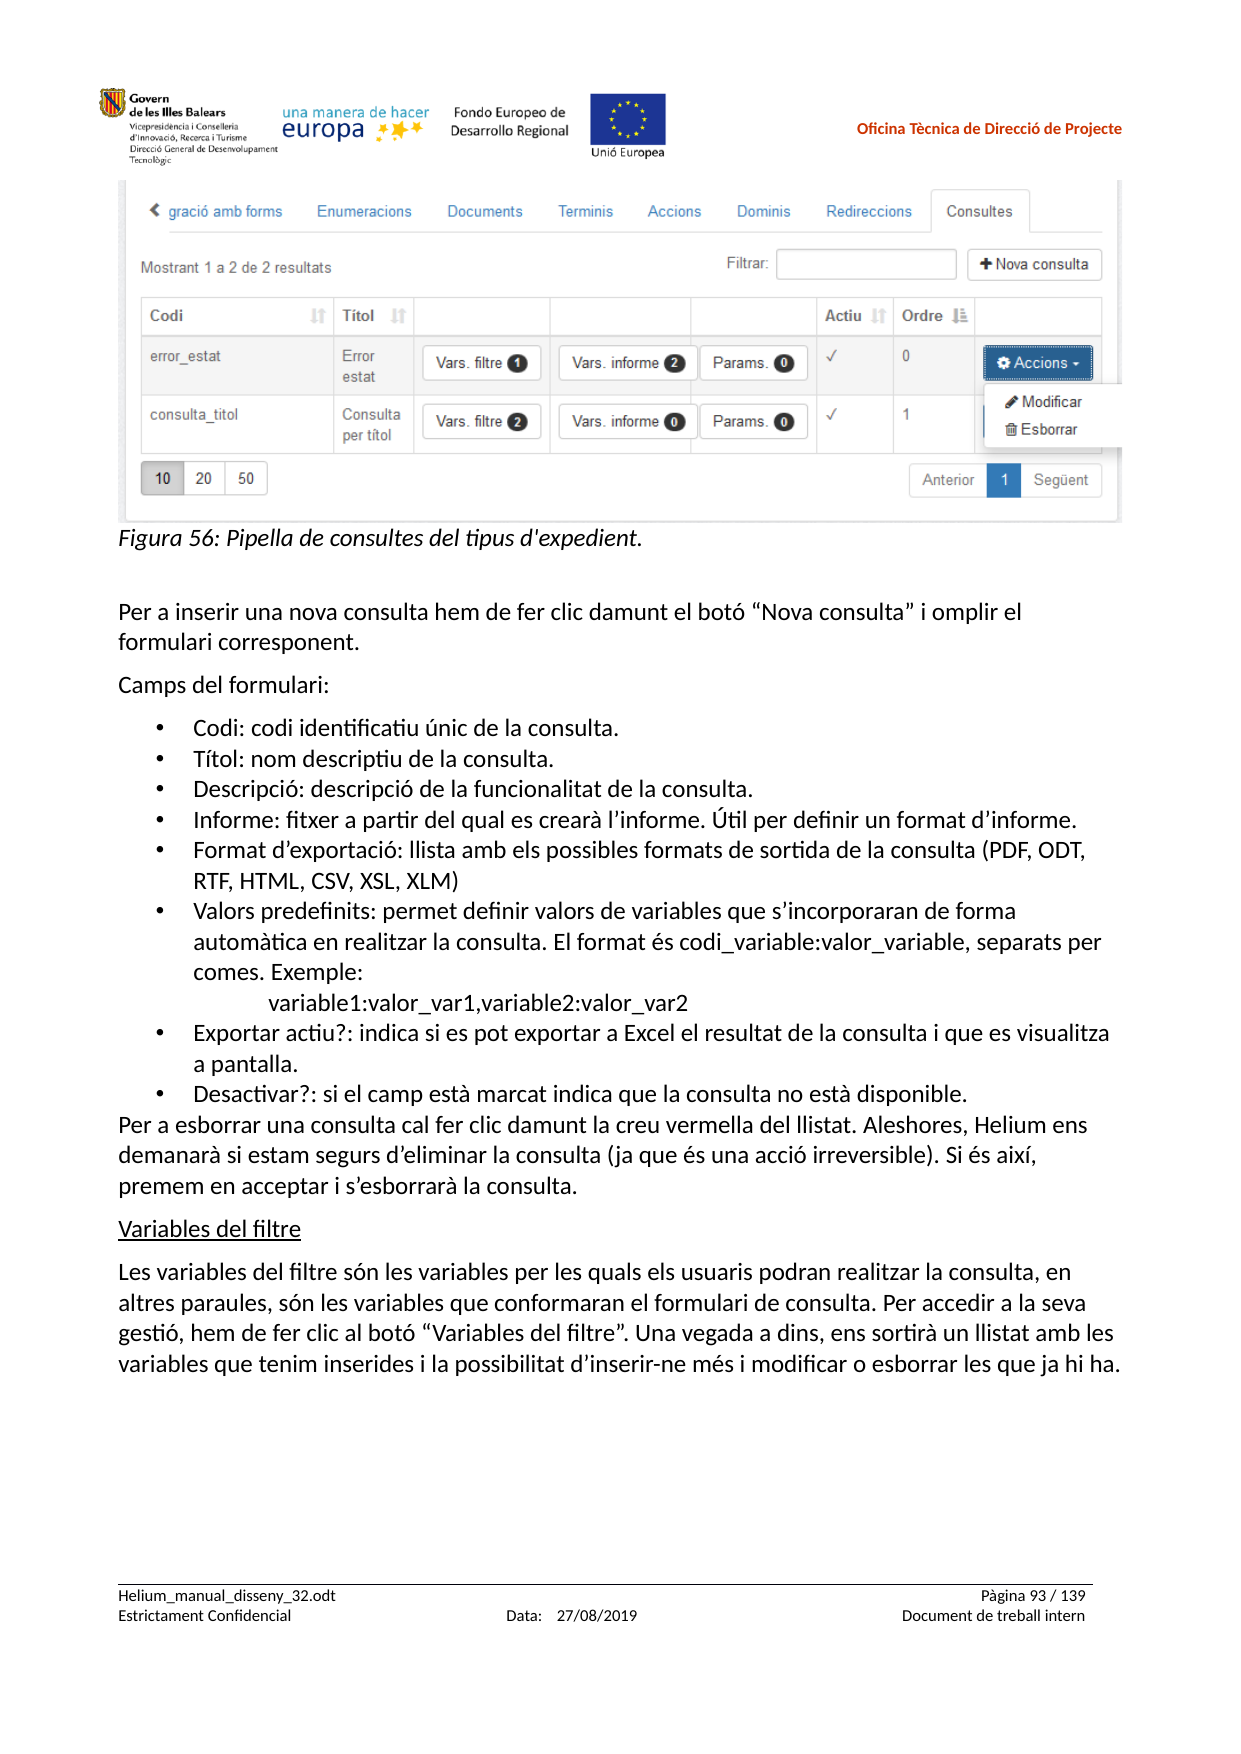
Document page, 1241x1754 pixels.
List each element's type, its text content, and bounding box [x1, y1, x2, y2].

list Títol: nom descriptiu de la consulta. [156, 743, 1122, 773]
list Valors predefinits: permet definir valors de variables que s’incorporaran de forma automàtica en realitzar la consulta. El format és codi_variable:valor_variable, separats per comes. Exemple: variable1:valor_var1,variable2:valor_var2 [156, 896, 1122, 1018]
text Figura 56: Pipella de consultes del tipus d'expedient. [118, 523, 1122, 553]
list Informe: fitxer a partir del qual es crearà l’informe. Útil per definir un format d’informe. [156, 804, 1122, 834]
text Per a inserir una nova consulta hem de fer clic damunt el botó “Nova consulta” i omplir el formulari corresponent. [118, 596, 1122, 657]
list Format d’exportació: llista amb els possibles formats de sortida de la consulta (PDF, ODT, RTF, HTML, CSV, XSL, XLM) [156, 834, 1122, 896]
picture [118, 180, 1123, 523]
text Per a esborrar una consulta cal fer clic damunt la creu vermella del llistat. Aleshores, Helium ens demanarà si estam segurs d’eliminar la consulta (ja que és una acció irreversible). Si és així, premem en acceptar i s’esborrarà la consulta. [118, 1109, 1122, 1201]
picture [99, 87, 668, 166]
list Exportar actiu?: indica si es pot exportar a Excel el resultat de la consulta i que es visualitza a pantalla. [156, 1018, 1122, 1079]
list Desactivar?: si el camp està marcat indica que la consulta no està disponible. [156, 1079, 1122, 1109]
text Variables del filtre [118, 1213, 1122, 1244]
text Les variables del filtre són les variables per les quals els usuaris podran realitzar la consulta, en altres paraules, són les variables que conformaran el formulari de consulta. Per accedir a la seva gestió, hem de fer clic al botó “Variables del filtre”. Una vegada a dins, ens sortirà un llistat amb les variables que tenim inserides i la possibilitat d’inserir-ne més i modificar o esborrar les que ja hi ha. [118, 1256, 1122, 1378]
text Camps del formulari: [118, 669, 1122, 700]
list Descripció: descripció de la funcionalitat de la consulta. [156, 773, 1122, 804]
list Codi: codi identificatiu únic de la consulta. [156, 712, 1122, 743]
